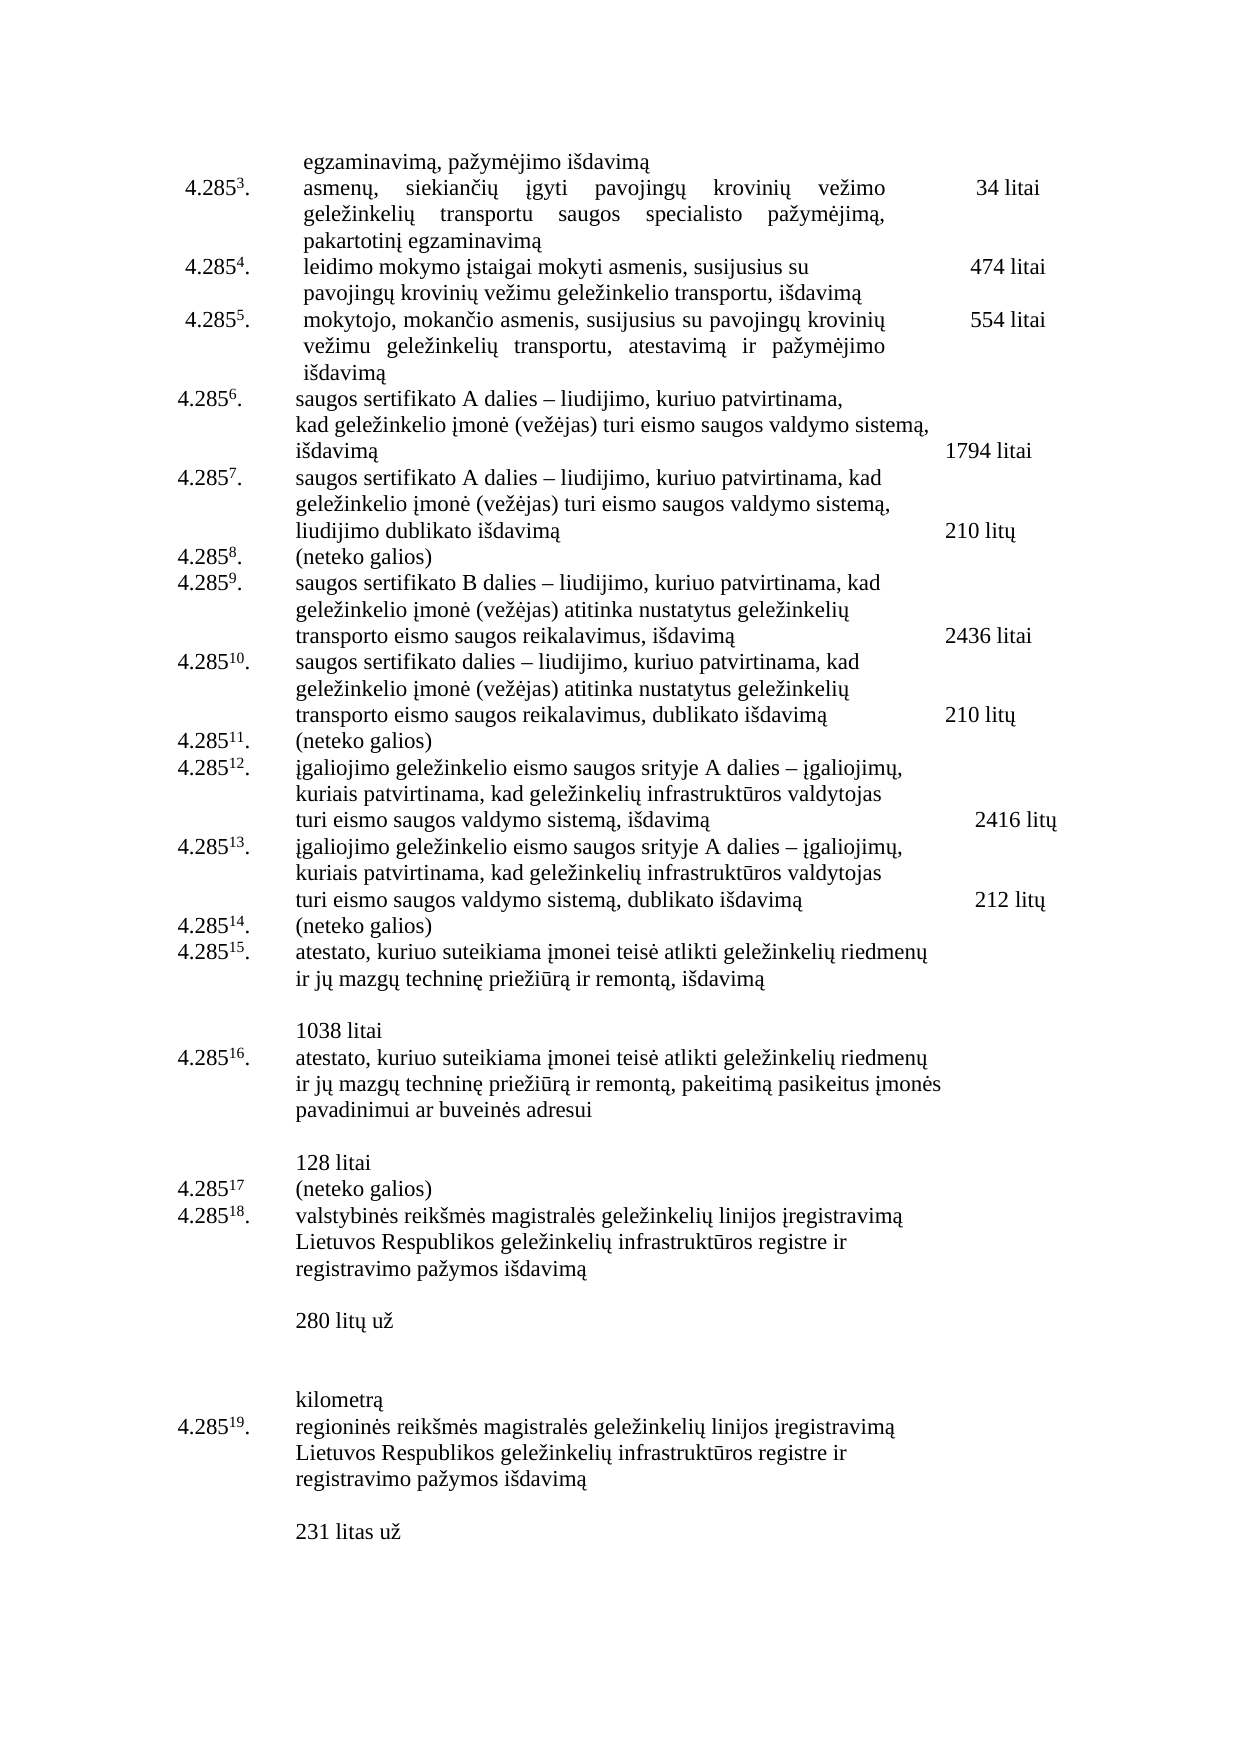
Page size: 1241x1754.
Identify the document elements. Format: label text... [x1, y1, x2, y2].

text 4.28515. atestato, kuriuo suteikiama įmonei teisė atlikti geležinkelių riedmenų ir jų mazgų techninę priežiūrą ir remontą, išdavimą 1038 litai [177, 938, 945, 1044]
table_cell egzaminavimą, pažymėjimo išdavimą [292, 148, 897, 174]
text kuriais patvirtinama, kad geležinkelių infrastruktūros valdytojas [177, 859, 1122, 886]
text 4.28514. (neteko galios) [177, 912, 1122, 938]
table_cell 4.2855. [174, 306, 292, 385]
table_cell leidimo mokymo įstaigai mokyti asmenis, susijusius su pavojingų krovinių vežimu geležinkelio transportu, išdavimą [292, 253, 897, 306]
table_cell 554 litai [897, 306, 1119, 385]
table_cell 34 litai [897, 174, 1119, 253]
text 4.28518. valstybinės reikšmės magistralės geležinkelių linijos įregistravimą Lietuvos Respublikos geležinkelių infrastruktūros registre ir registravimo pažymos išdavimą 280 litų už kilometrą [177, 1202, 945, 1413]
text turi eismo saugos valdymo sistemą, išdavimą 2416 litų [177, 807, 1122, 833]
table_cell 4.2854. [174, 253, 292, 306]
text 4.28513. įgaliojimo geležinkelio eismo saugos srityje A dalies – įgaliojimų, [177, 833, 1122, 859]
text turi eismo saugos valdymo sistemą, dublikato išdavimą 212 litų [177, 886, 1122, 912]
text transporto eismo saugos reikalavimus, išdavimą 2436 litai [177, 622, 1122, 648]
text 4.2856. saugos sertifikato A dalies – liudijimo, kuriuo patvirtinama, kad geležinkelio įmonė (vežėjas) turi eismo saugos valdymo sistemą, išdavimą 1794 litai [177, 385, 1122, 464]
text 4.2858. (neteko galios) [177, 543, 1122, 569]
text 4.28517 (neteko galios) [177, 1176, 945, 1202]
table_cell 474 litai [897, 253, 1119, 306]
table_cell [897, 148, 1119, 174]
text transporto eismo saugos reikalavimus, dublikato išdavimą 210 litų [177, 701, 1122, 727]
table_cell [174, 148, 292, 174]
text geležinkelio įmonė (vežėjas) atitinka nustatytus geležinkelių [177, 596, 1122, 622]
text 4.28516. atestato, kuriuo suteikiama įmonei teisė atlikti geležinkelių riedmenų ir jų mazgų techninę priežiūrą ir remontą, pakeitimą pasikeitus įmonės pavadinimui ar buveinės adresui 128 litai [177, 1044, 945, 1176]
text kuriais patvirtinama, kad geležinkelių infrastruktūros valdytojas [177, 780, 1122, 807]
text 4.28519. regioninės reikšmės magistralės geležinkelių linijos įregistravimą Lietuvos Respublikos geležinkelių infrastruktūros registre ir registravimo pažymos išdavimą 231 litas už [177, 1413, 945, 1571]
table_cell mokytojo, mokančio asmenis, susijusius su pavojingų krovinių vežimu geležinkelių transportu, atestavimą ir pažymėjimo išdavimą [292, 306, 897, 385]
text 4.2859. saugos sertifikato B dalies – liudijimo, kuriuo patvirtinama, kad [177, 569, 1122, 596]
table_cell asmenų, siekiančių įgyti pavojingų krovinių vežimo geležinkelių transportu saugos specialisto pažymėjimą, pakartotinį egzaminavimą [292, 174, 897, 253]
table_cell 4.2853. [174, 174, 292, 253]
text 4.28510. saugos sertifikato dalies – liudijimo, kuriuo patvirtinama, kad [177, 648, 1122, 675]
text 4.28512. įgaliojimo geležinkelio eismo saugos srityje A dalies – įgaliojimų, [177, 754, 1122, 780]
text 4.28511. (neteko galios) [177, 727, 1122, 754]
text 4.2857. saugos sertifikato A dalies – liudijimo, kuriuo patvirtinama, kad geležinkelio įmonė (vežėjas) turi eismo saugos valdymo sistemą, liudijimo dublikato išdavimą 210 litų [177, 464, 1122, 543]
text geležinkelio įmonė (vežėjas) atitinka nustatytus geležinkelių [177, 675, 1122, 701]
